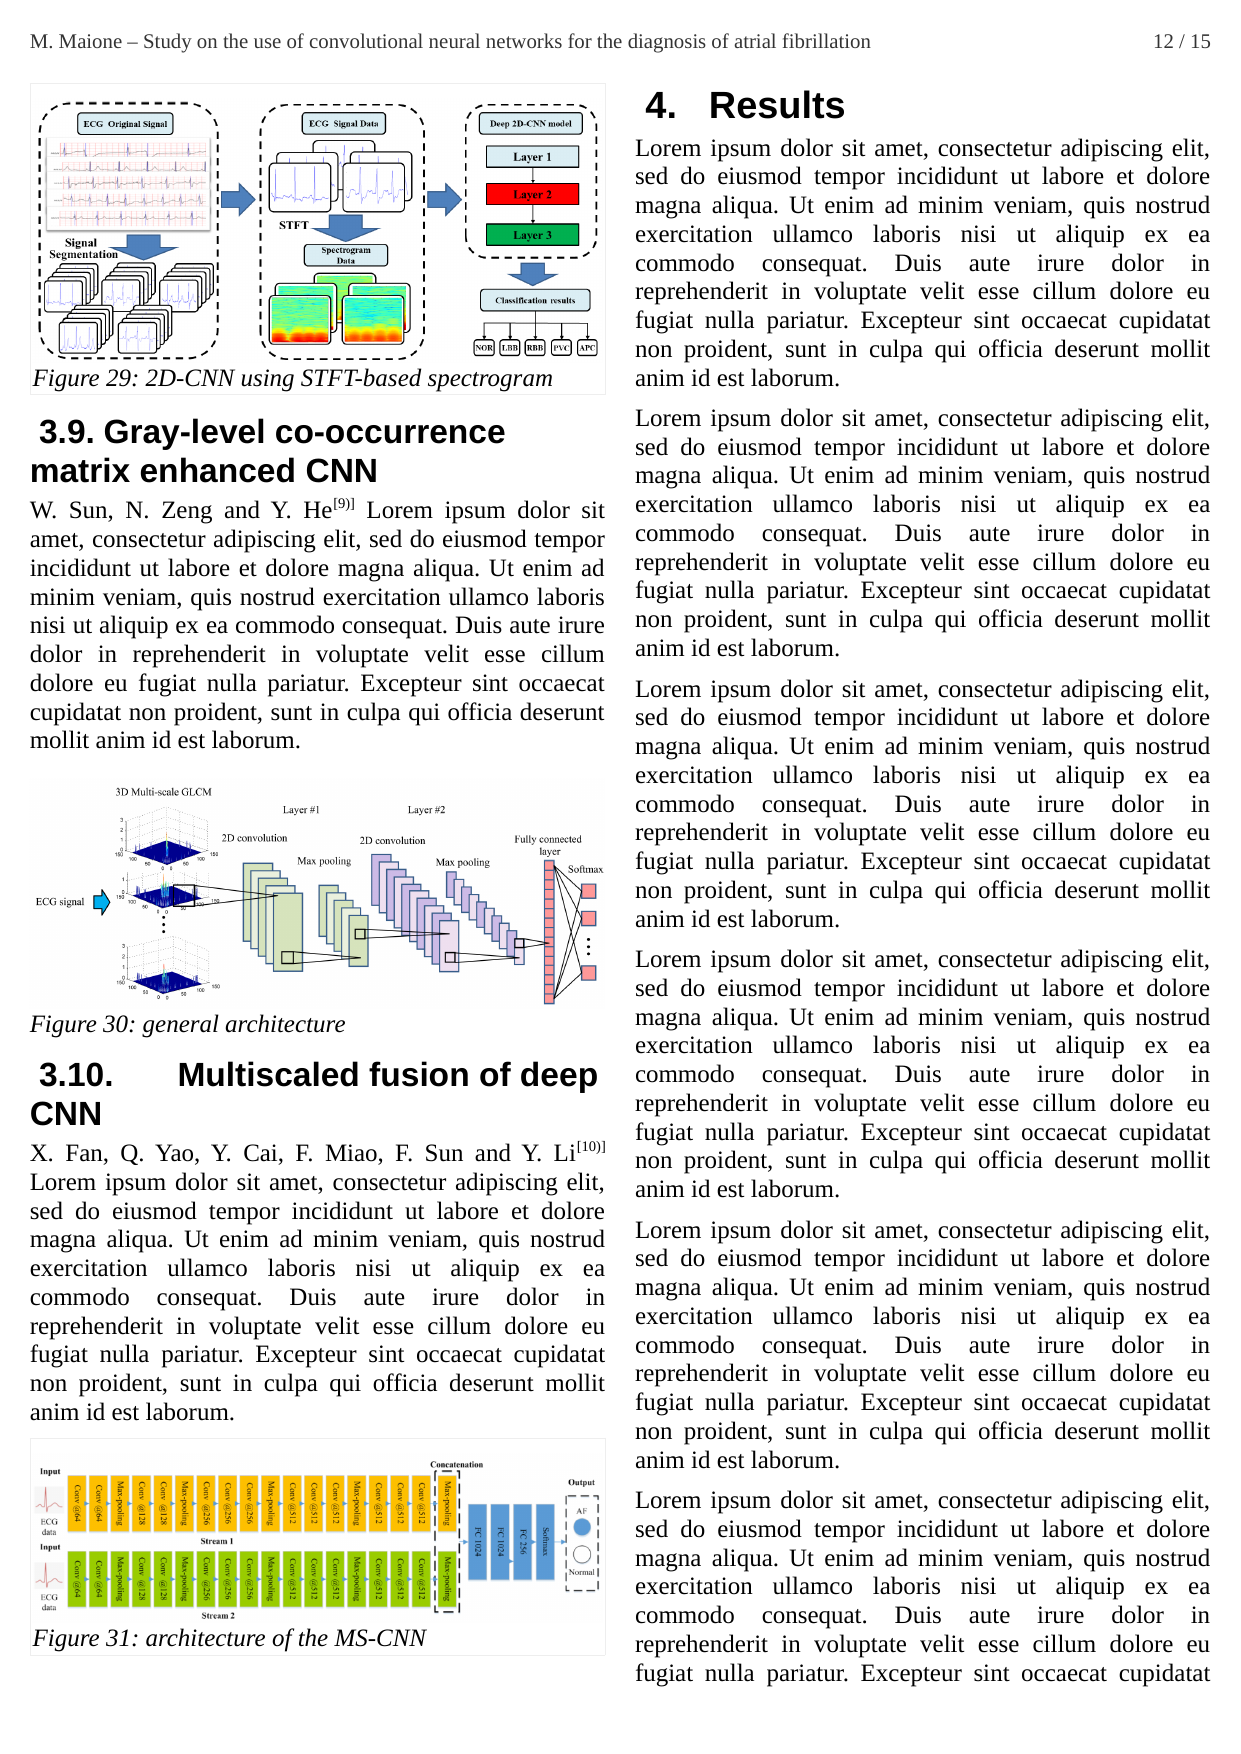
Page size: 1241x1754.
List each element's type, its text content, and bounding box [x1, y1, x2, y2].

text Lorem ipsum dolor sit amet, consectetur adipiscing elit, sed do eiusmod tempor incididunt ut labore et dolore magna aliqua. Ut enim ad minim veniam, quis nostrud exercitation ullamco laboris nisi ut aliquip ex ea commodo consequat. Duis aute irure dolor in reprehenderit in voluptate velit esse cillum dolore eu fugiat nulla pariatur. Excepteur sint occaecat cupidatat non proident, sunt in culpa qui officia deserunt mollit anim id est laborum. [635, 133, 1211, 391]
text Lorem ipsum dolor sit amet, consectetur adipiscing elit, sed do eiusmod tempor incididunt ut labore et dolore magna aliqua. Ut enim ad minim veniam, quis nostrud exercitation ullamco laboris nisi ut aliquip ex ea commodo consequat. Duis aute irure dolor in reprehenderit in voluptate velit esse cillum dolore eu fugiat nulla pariatur. Excepteur sint occaecat cupidatat non proident, sunt in culpa qui officia deserunt mollit anim id est laborum. [635, 674, 1211, 932]
text Lorem ipsum dolor sit amet, consectetur adipiscing elit, sed do eiusmod tempor incididunt ut labore et dolore magna aliqua. Ut enim ad minim veniam, quis nostrud exercitation ullamco laboris nisi ut aliquip ex ea commodo consequat. Duis aute irure dolor in reprehenderit in voluptate velit esse cillum dolore eu fugiat nulla pariatur. Excepteur sint occaecat cupidatat [635, 1485, 1211, 1686]
picture [29, 778, 606, 1009]
subtitle Results [635, 83, 1211, 127]
text Figure 30: general architecture [29, 1009, 605, 1037]
text X. Fan, Q. Yao, Y. Cai, F. Miao, F. Sun and Y. Li[10] Lorem ipsum dolor sit amet, consectetur adipiscing elit, sed do eiusmod tempor incididunt ut labore et dolore magna aliqua. Ut enim ad minim veniam, quis nostrud exercitation ullamco laboris nisi ut aliquip ex ea commodo consequat. Duis aute irure dolor in reprehenderit in voluptate velit esse cillum dolore eu fugiat nulla pariatur. Excepteur sint occaecat cupidatat non proident, sunt in culpa qui officia deserunt mollit anim id est laborum. [29, 1138, 605, 1426]
subtitle Multiscaled fusion of deep CNN [29, 1055, 605, 1132]
text Figure 31: architecture of the MS-CNN [32, 1623, 602, 1652]
text Lorem ipsum dolor sit amet, consectetur adipiscing elit, sed do eiusmod tempor incididunt ut labore et dolore magna aliqua. Ut enim ad minim veniam, quis nostrud exercitation ullamco laboris nisi ut aliquip ex ea commodo consequat. Duis aute irure dolor in reprehenderit in voluptate velit esse cillum dolore eu fugiat nulla pariatur. Excepteur sint occaecat cupidatat non proident, sunt in culpa qui officia deserunt mollit anim id est laborum. [635, 1215, 1211, 1473]
picture [32, 1453, 603, 1623]
text Lorem ipsum dolor sit amet, consectetur adipiscing elit, sed do eiusmod tempor incididunt ut labore et dolore magna aliqua. Ut enim ad minim veniam, quis nostrud exercitation ullamco laboris nisi ut aliquip ex ea commodo consequat. Duis aute irure dolor in reprehenderit in voluptate velit esse cillum dolore eu fugiat nulla pariatur. Excepteur sint occaecat cupidatat non proident, sunt in culpa qui officia deserunt mollit anim id est laborum. [635, 403, 1211, 662]
subtitle Gray-level co-occurrence matrix enhanced CNN [29, 412, 605, 489]
text Lorem ipsum dolor sit amet, consectetur adipiscing elit, sed do eiusmod tempor incididunt ut labore et dolore magna aliqua. Ut enim ad minim veniam, quis nostrud exercitation ullamco laboris nisi ut aliquip ex ea commodo consequat. Duis aute irure dolor in reprehenderit in voluptate velit esse cillum dolore eu fugiat nulla pariatur. Excepteur sint occaecat cupidatat non proident, sunt in culpa qui officia deserunt mollit anim id est laborum. [635, 944, 1211, 1203]
picture [32, 98, 603, 363]
text W. Sun, N. Zeng and Y. He[9] Lorem ipsum dolor sit amet, consectetur adipiscing elit, sed do eiusmod tempor incididunt ut labore et dolore magna aliqua. Ut enim ad minim veniam, quis nostrud exercitation ullamco laboris nisi ut aliquip ex ea commodo consequat. Duis aute irure dolor in reprehenderit in voluptate velit esse cillum dolore eu fugiat nulla pariatur. Excepteur sint occaecat cupidatat non proident, sunt in culpa qui officia deserunt mollit anim id est laborum. [29, 495, 605, 754]
text Figure 29: 2D-CNN using STFT-based spectrogram [32, 363, 602, 391]
